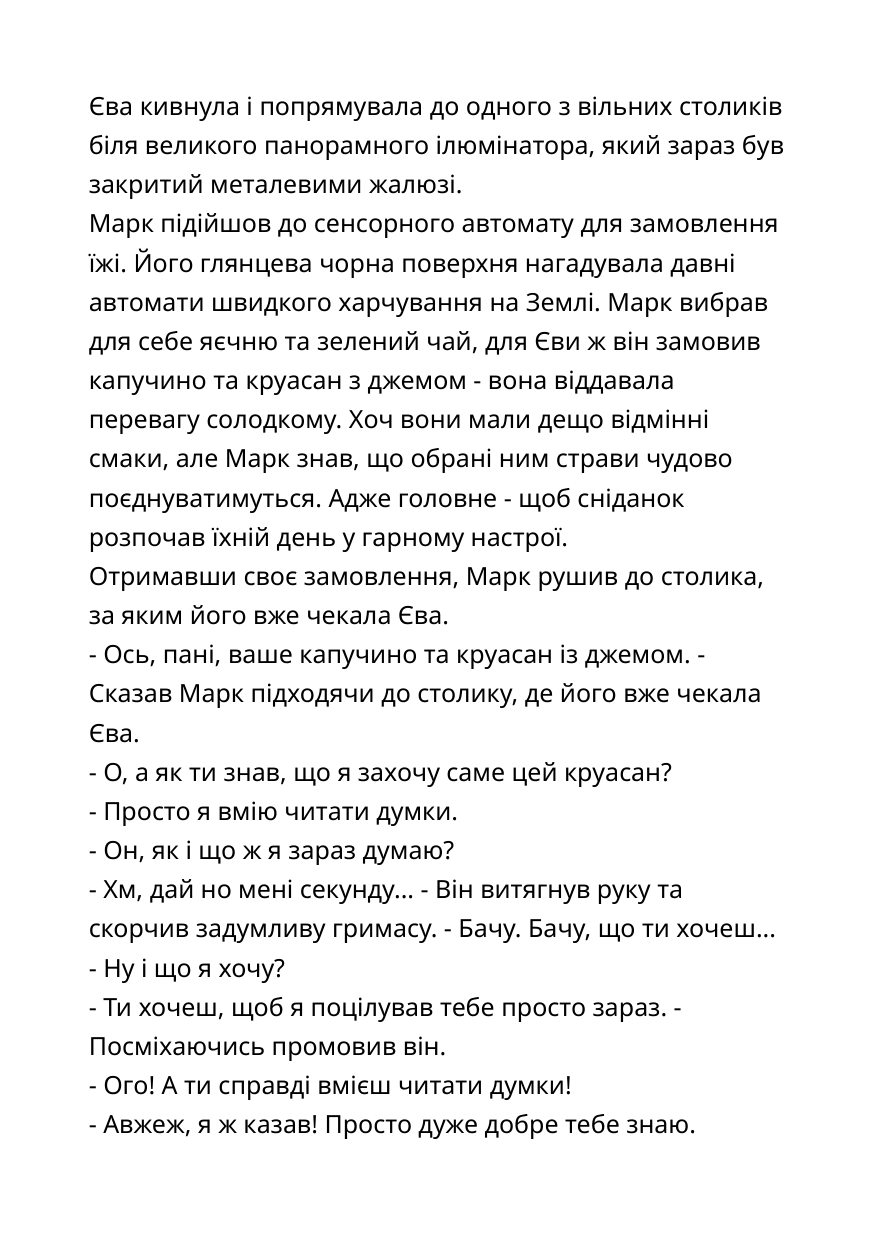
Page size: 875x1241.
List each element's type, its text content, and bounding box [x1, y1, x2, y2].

text - О, а як ти знав, що я захочу саме цей круасан? [88, 754, 786, 788]
text Єва кивнула і попрямувала до одного з вільних столиків біля великого панорамного ілюмінатора, який зараз був закритий металевими жалюзі. [88, 88, 786, 201]
text - Авжеж, я ж казав! Просто дуже добре тебе знаю. [88, 1107, 786, 1141]
text - Просто я вмію читати думки. [88, 793, 786, 828]
text - Ось, пані, ваше капучино та круасан із джемом. - Сказав Марк підходячи до столику, де його вже чекала Єва. [88, 637, 786, 749]
text Марк підійшов до сенсорного автомату для замовлення їжі. Його глянцева чорна поверхня нагадувала давні автомати швидкого харчування на Землі. Марк вибрав для себе яєчню та зелений чай, для Єви ж він замовив капучино та круасан з джемом - вона віддавала перевагу солодкому. Хоч вони мали дещо відмінні смаки, але Марк знав, що обрані ним страви чудово поєднуватимуться. Адже головне - щоб сніданок розпочав їхній день у гарному настрої. [88, 206, 786, 553]
text Отримавши своє замовлення, Марк рушив до столика, за яким його вже чекала Єва. [88, 558, 786, 632]
text - Ну і що я хочу? [88, 950, 786, 984]
text - Хм, дай но мені секунду... - Він витягнув руку та скорчив задумливу гримасу. - Бачу. Бачу, що ти хочеш... [88, 872, 786, 945]
text - Он, як і що ж я зараз думаю? [88, 833, 786, 867]
text - Ого! А ти справді вмієш читати думки! [88, 1068, 786, 1102]
text - Ти хочеш, щоб я поцілував тебе просто зараз. - Посміхаючись промовив він. [88, 989, 786, 1063]
